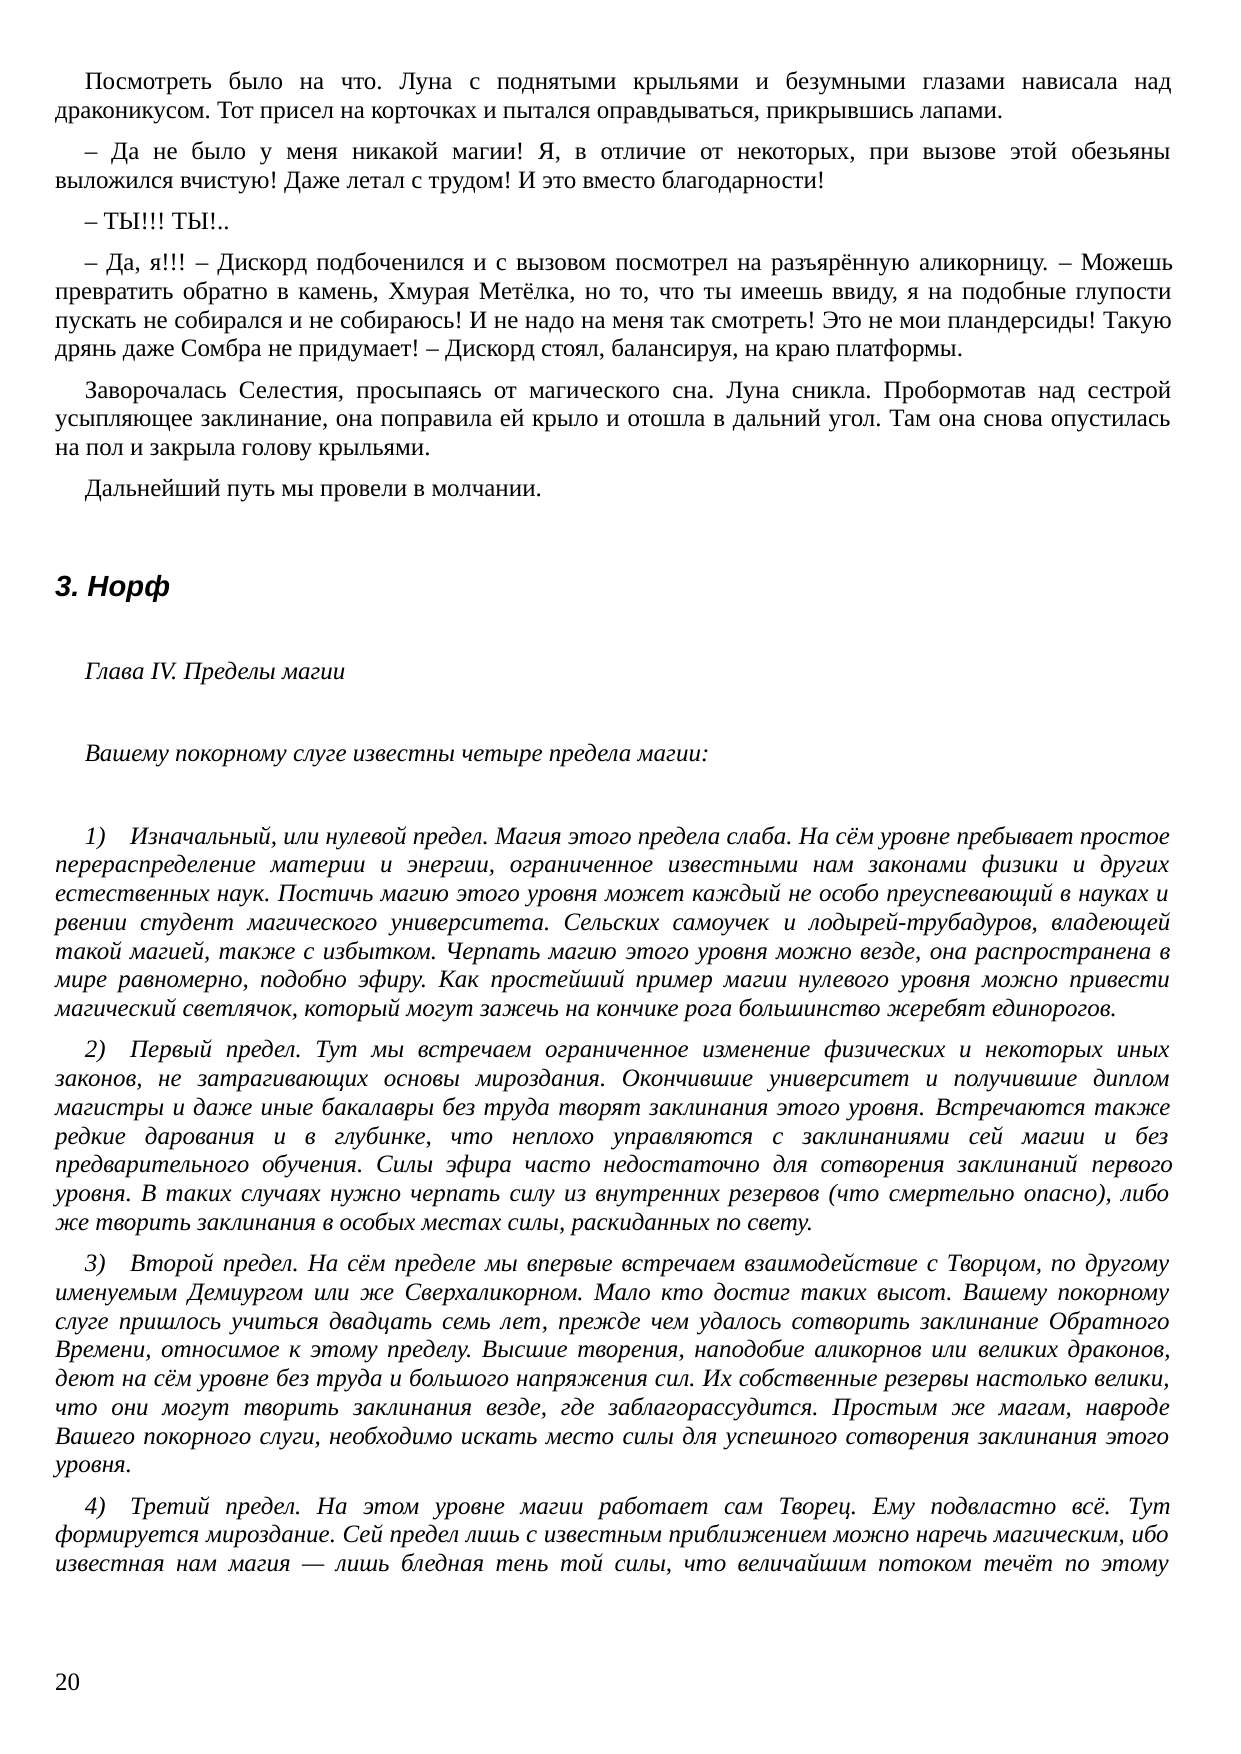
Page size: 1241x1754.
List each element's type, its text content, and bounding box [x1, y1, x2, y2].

list Третий предел. На этом уровне магии работает сам Творец. Ему подвластно всё. Тут формируется мироздание. Сей предел лишь с известным приближением можно наречь магическим, ибо известная нам магия — лишь бледная тень той силы, что величайшим потоком течёт по этому [55, 1491, 1173, 1577]
text – Да не было у меня никакой магии! Я, в отличие от некоторых, при вызове этой обезьяны выложился вчистую! Даже летал с трудом! И это вместо благодарности! [55, 136, 1173, 193]
text Вашему покорному слуге известны четыре предела магии: [55, 738, 1173, 767]
list Изначальный, или нулевой предел. Магия этого предела слаба. На сём уровне пребывает простое перераспределение материи и энергии, ограниченное известными нам законами физики и других естественных наук. Постичь магию этого уровня может каждый не особо преуспевающий в науках и рвении студент магического университета. Сельских самоучек и лодырей-трубадуров, владеющей такой магией, также с избытком. Черпать магию этого уровня можно везде, она распространена в мире равномерно, подобно эфиру. Как простейший пример магии нулевого уровня можно привести магический светлячок, который могут зажечь на кончике рога большинство жеребят единорогов. [55, 821, 1173, 1022]
text – Да, я!!! – Дискорд подбоченился и с вызовом посмотрел на разъярённую аликорницу. – Можешь превратить обратно в камень, Хмурая Метёлка, но то, что ты имеешь ввиду, я на подобные глупости пускать не собирался и не собираюсь! И не надо на меня так смотреть! Это не мои пландерсиды! Такую дрянь даже Сомбра не придумает! – Дискорд стоял, балансируя, на краю платформы. [55, 247, 1173, 362]
list Первый предел. Тут мы встречаем ограниченное изменение физических и некоторых иных законов, не затрагивающих основы мироздания. Окончившие университет и получившие диплом магистры и даже иные бакалавры без труда творят заклинания этого уровня. Встречаются также редкие дарования и в глубинке, что неплохо управляются с заклинаниями сей магии и без предварительного обучения. Силы эфира часто недостаточно для сотворения заклинаний первого уровня. В таких случаях нужно черпать силу из внутренних резервов (что смертельно опасно), либо же творить заклинания в особых местах силы, раскиданных по свету. [55, 1034, 1173, 1236]
subtitle 3. Норф [55, 568, 1173, 602]
text Глава IV. Пределы магии [55, 656, 1173, 684]
text Дальнейший путь мы провели в молчании. [55, 473, 1173, 502]
text – ТЫ!!! ТЫ!.. [55, 206, 1173, 235]
text Посмотреть было на что. Луна с поднятыми крыльями и безумными глазами нависала над драконикусом. Тот присел на корточках и пытался оправдываться, прикрывшись лапами. [55, 66, 1173, 123]
text Заворочалась Селестия, просыпаясь от магического сна. Луна сникла. Пробормотав над сестрой усыпляющее заклинание, она поправила ей крыло и отошла в дальний угол. Там она снова опустилась на пол и закрыла голову крыльями. [55, 375, 1173, 461]
list Второй предел. На сём пределе мы впервые встречаем взаимодействие с Творцом, по другому именуемым Демиургом или же Сверхаликорном. Мало кто достиг таких высот. Вашему покорному слуге пришлось учиться двадцать семь лет, прежде чем удалось сотворить заклинание Обратного Времени, относимое к этому пределу. Высшие творения, наподобие аликорнов или великих драконов, деют на сём уровне без труда и большого напряжения сил. Их собственные резервы настолько велики, что они могут творить заклинания везде, где заблагорассудится. Простым же магам, навроде Вашего покорного слуги, необходимо искать место силы для успешного сотворения заклинания этого уровня. [55, 1248, 1173, 1478]
